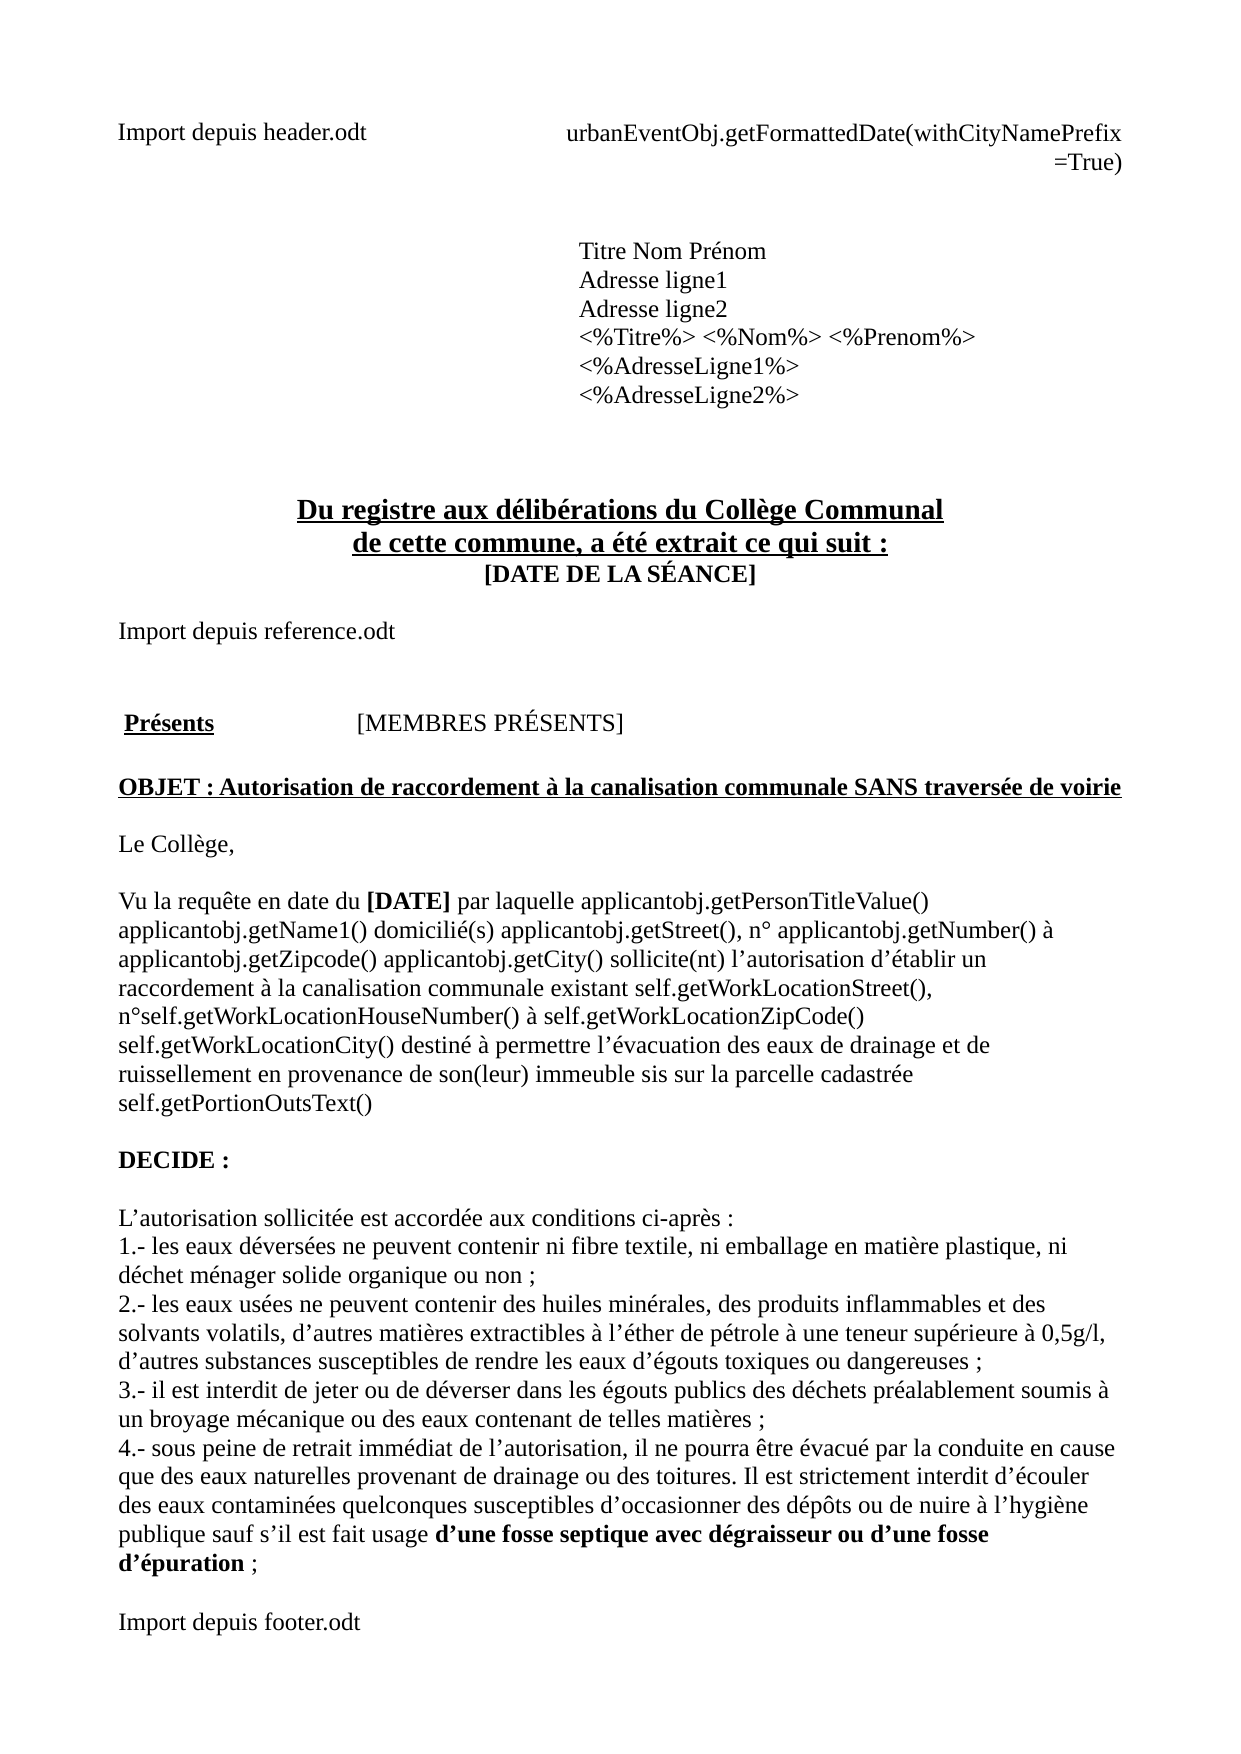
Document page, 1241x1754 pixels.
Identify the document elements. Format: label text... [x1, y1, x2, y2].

text Import depuis header.odt [117, 117, 538, 146]
text L’autorisation sollicitée est accordée aux conditions ci-après : [118, 1203, 1122, 1231]
title OBJET : Autorisation de raccordement à la canalisation communale SANS traversée de voirie [118, 772, 1122, 797]
title DECIDE : [118, 1145, 1122, 1174]
text urbanEventObj.getFormattedDate(withCityNamePrefix=True) [117, 118, 1122, 426]
text Vu la requête en date du [DATE] par laquelle applicantobj.getPersonTitleValue() applicantobj.getName1() domicilié(s) applicantobj.getStreet(), n° applicantobj.getNumber() à applicantobj.getZipcode() applicantobj.getCity() sollicite(nt) l’autorisation d’établir un raccordement à la canalisation communale existant self.getWorkLocationStreet(), n°self.getWorkLocationHouseNumber() à self.getWorkLocationZipCode() self.getWorkLocationCity() destiné à permettre l’évacuation des eaux de drainage et de ruissellement en provenance de son(leur) immeuble sis sur la parcelle cadastrée self.getPortionOutsText() [118, 886, 1122, 1116]
text <%Titre%> <%Nom%> <%Prenom%> <%AdresseLigne1%> <%AdresseLigne2%> [578, 322, 1081, 409]
text 4.- sous peine de retrait immédiat de l’autorisation, il ne pourra être évacué par la conduite en cause que des eaux naturelles provenant de drainage ou des toitures. Il est strictement interdit d’écouler des eaux contaminées quelconques susceptibles d’occasionner des dépôts ou de nuire à l’hygiène publique sauf s’il est fait usage d’une fosse septique avec dégraisseur ou d’une fosse d’épuration ; [118, 1433, 1122, 1576]
text Le Collège, [118, 829, 1122, 858]
title [DATE DE LA SÉANCE] [118, 559, 1122, 588]
text 1.- les eaux déversées ne peuvent contenir ni fibre textile, ni emballage en matière plastique, ni déchet ménager solide organique ou non ; [118, 1231, 1122, 1289]
text 2.- les eaux usées ne peuvent contenir des huiles minérales, des produits inflammables et des solvants volatils, d’autres matières extractibles à l’éther de pétrole à une teneur supérieure à 0,5g/l, d’autres substances susceptibles de rendre les eaux d’égouts toxiques ou dangereuses ; [118, 1289, 1122, 1375]
text 3.- il est interdit de jeter ou de déverser dans les égouts publics des déchets préalablement soumis à un broyage mécanique ou des eaux contenant de telles matières ; [118, 1375, 1122, 1433]
text Titre Nom Prénom Adresse ligne1 Adresse ligne2 [578, 236, 1081, 322]
table_header Présents [118, 703, 351, 743]
title Du registre aux délibérations du Collège Communal [118, 492, 1122, 525]
title de cette commune, a été extrait ce qui suit : [118, 525, 1122, 559]
table_header [MEMBRES PRÉSENTS] [351, 703, 1123, 743]
text Import depuis reference.odt [118, 616, 1122, 645]
